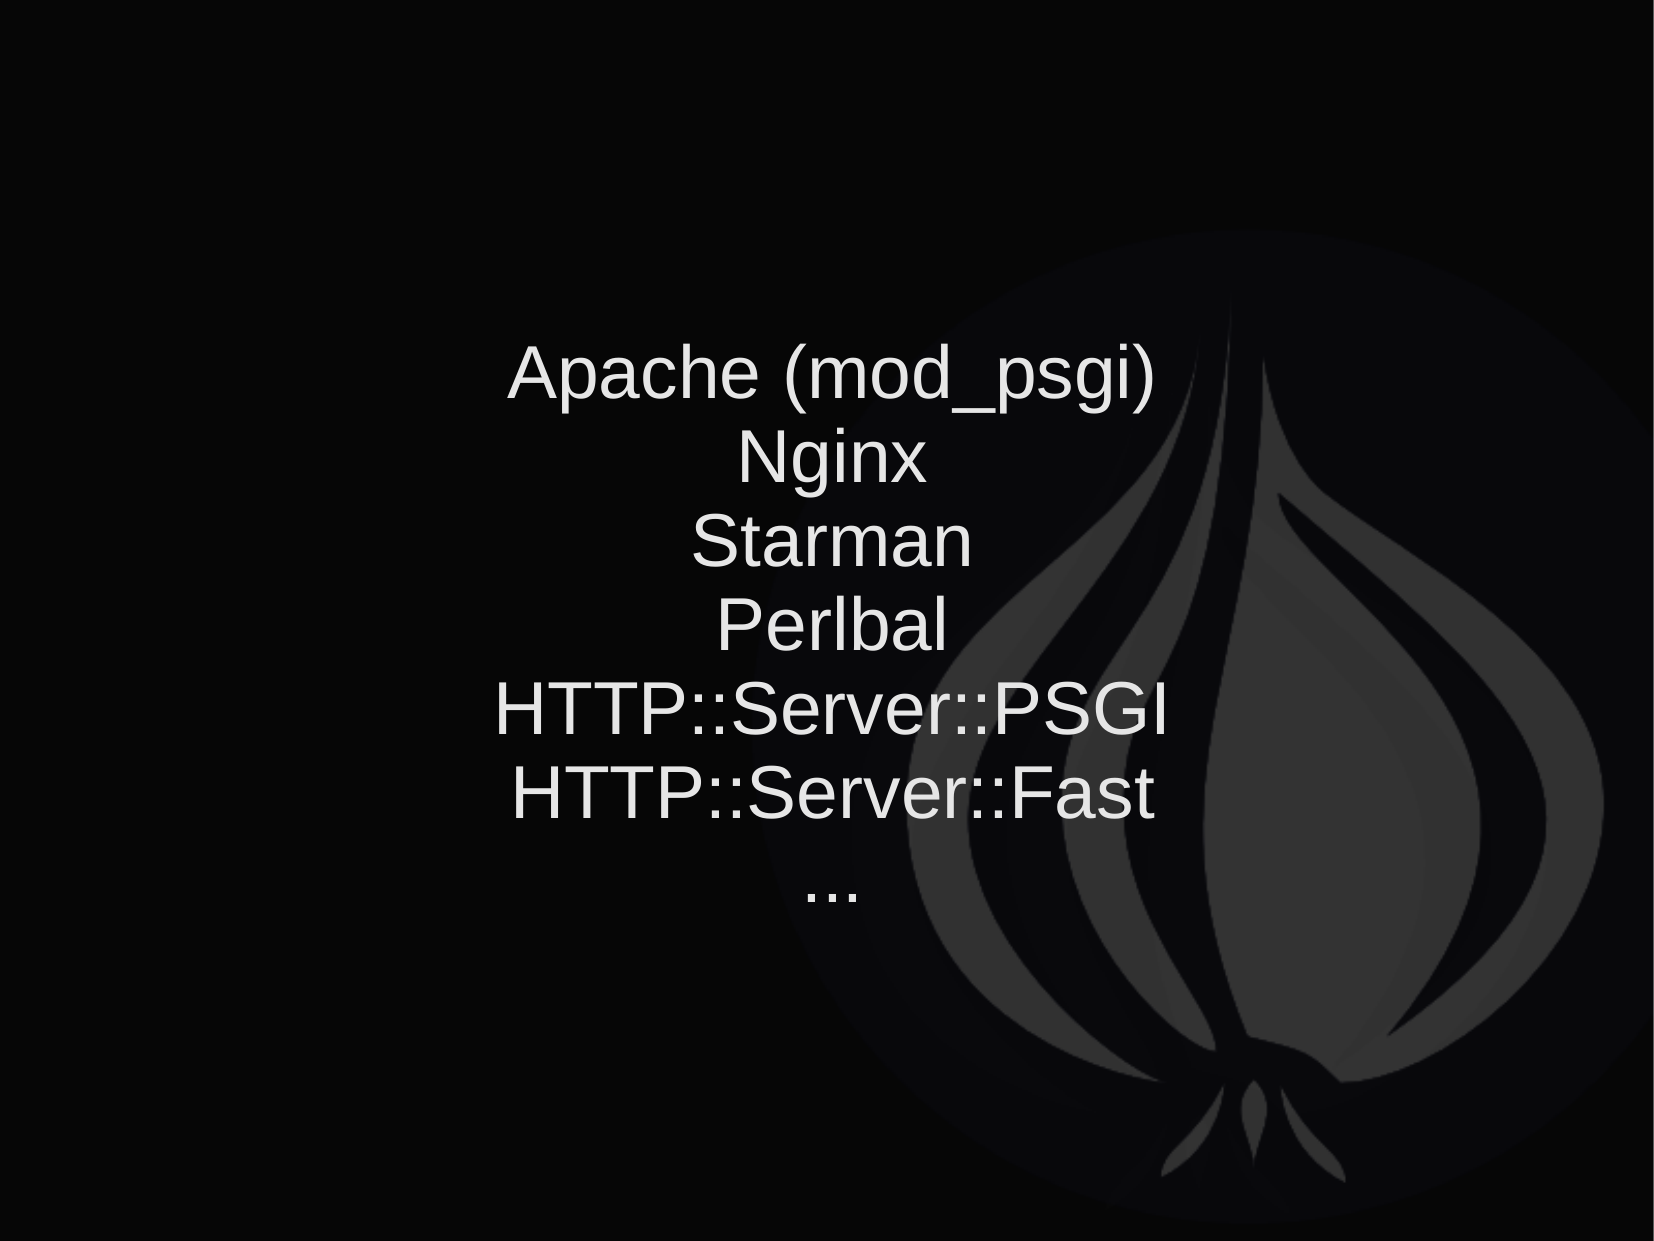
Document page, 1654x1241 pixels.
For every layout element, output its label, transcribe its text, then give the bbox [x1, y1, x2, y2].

picture [0, 0, 1654, 1241]
subtitle Apache (mod_psgi) Nginx Starman Perlbal HTTP::Server::PSGI HTTP::Server::Fast ... [88, 214, 1577, 1034]
